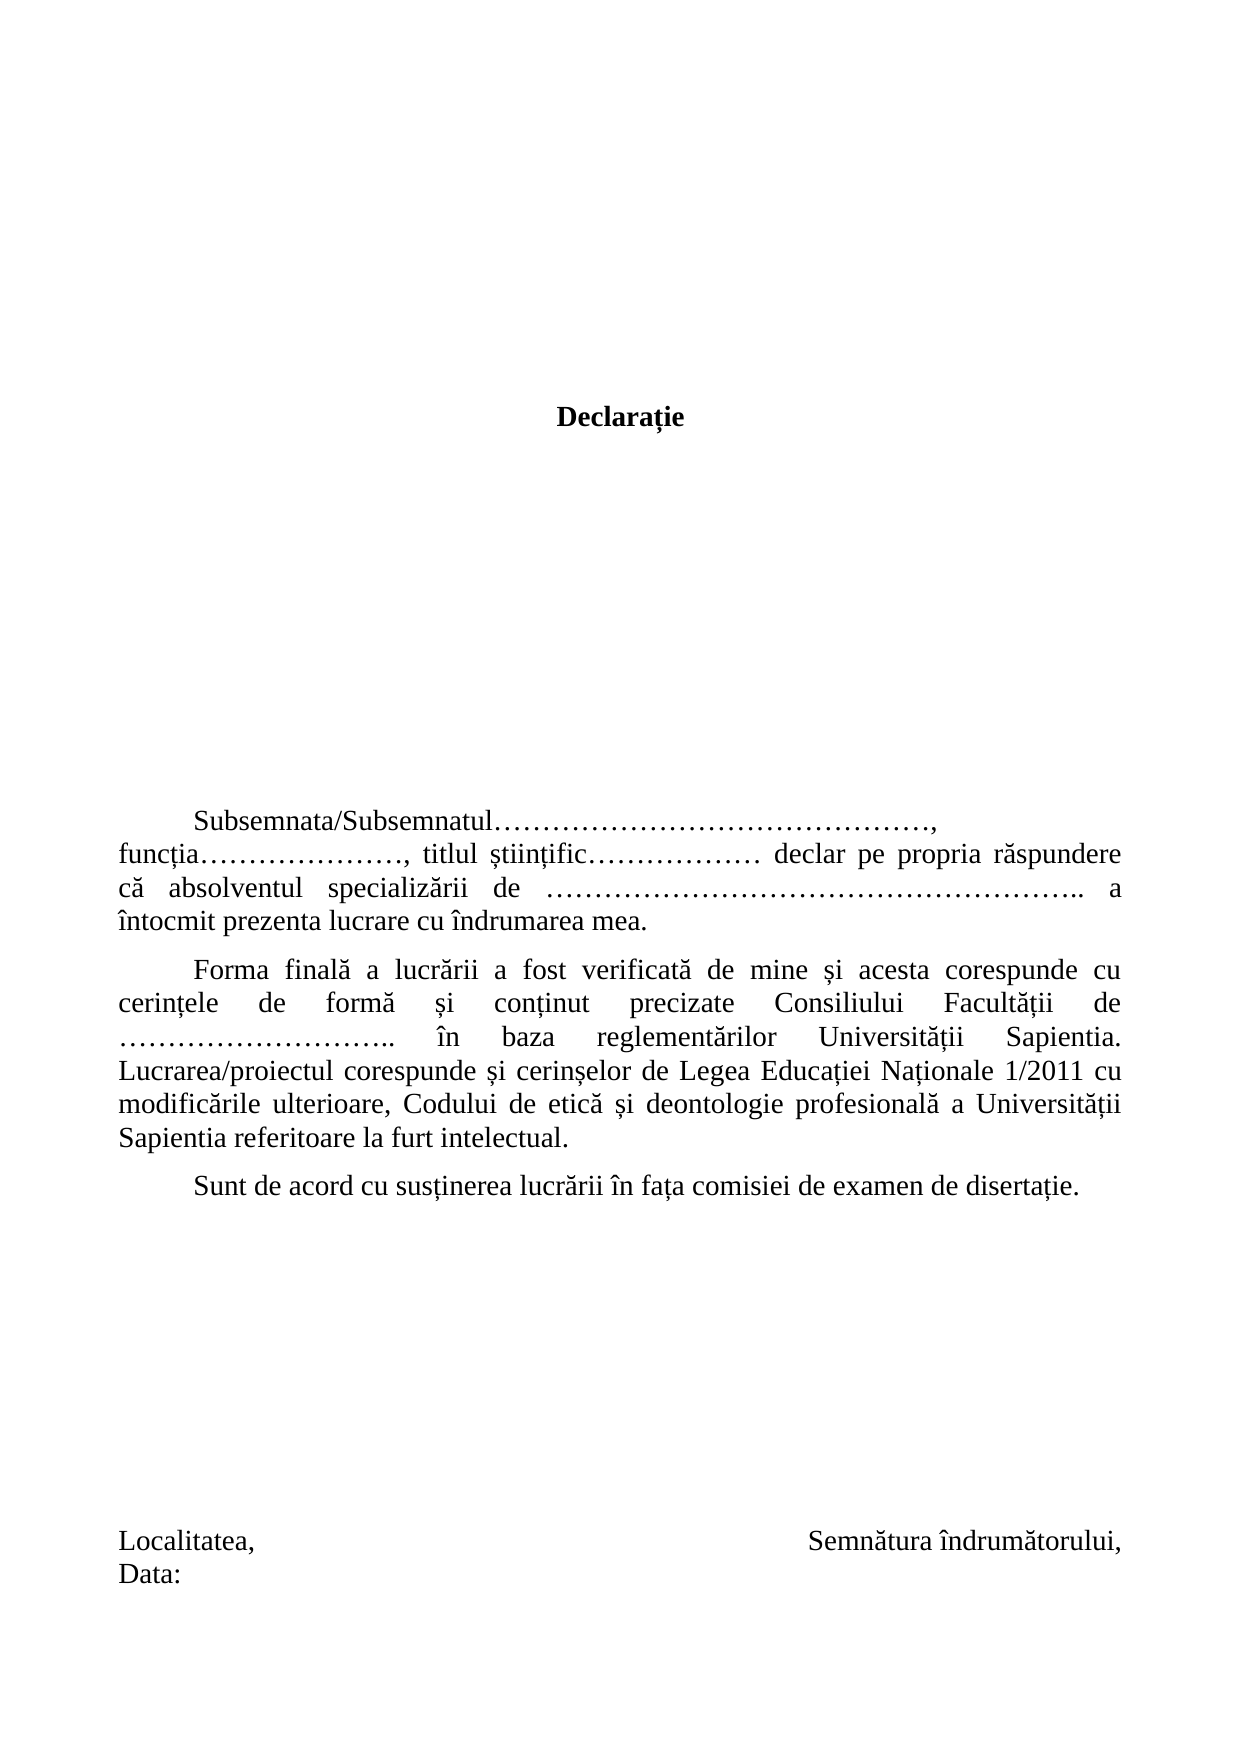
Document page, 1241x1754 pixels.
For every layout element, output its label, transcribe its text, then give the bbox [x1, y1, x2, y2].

text Sunt de acord cu susținerea lucrării în fața comisiei de examen de disertație. [118, 1168, 1122, 1202]
text Localitatea, Semnătura îndrumătorului, Data: [118, 1523, 1122, 1590]
text Subsemnata/Subsemnatul………………………………………, funcția…………………, titlul științific……………… declar pe propria răspundere că absolventul specializării de ……………………………………………….. a întocmit prezenta lucrare cu îndrumarea mea. [118, 803, 1122, 937]
text Declarație [118, 399, 1122, 433]
text Forma finală a lucrării a fost verificată de mine și acesta corespunde cu cerințele de formă și conținut precizate Consiliului Facultății de ……………………….. în baza reglementărilor Universității Sapientia. Lucrarea/proiectul corespunde și cerinșelor de Legea Educației Naționale 1/2011 cu modificările ulterioare, Codului de etică și deontologie profesională a Universității Sapientia referitoare la furt intelectual. [118, 952, 1122, 1153]
